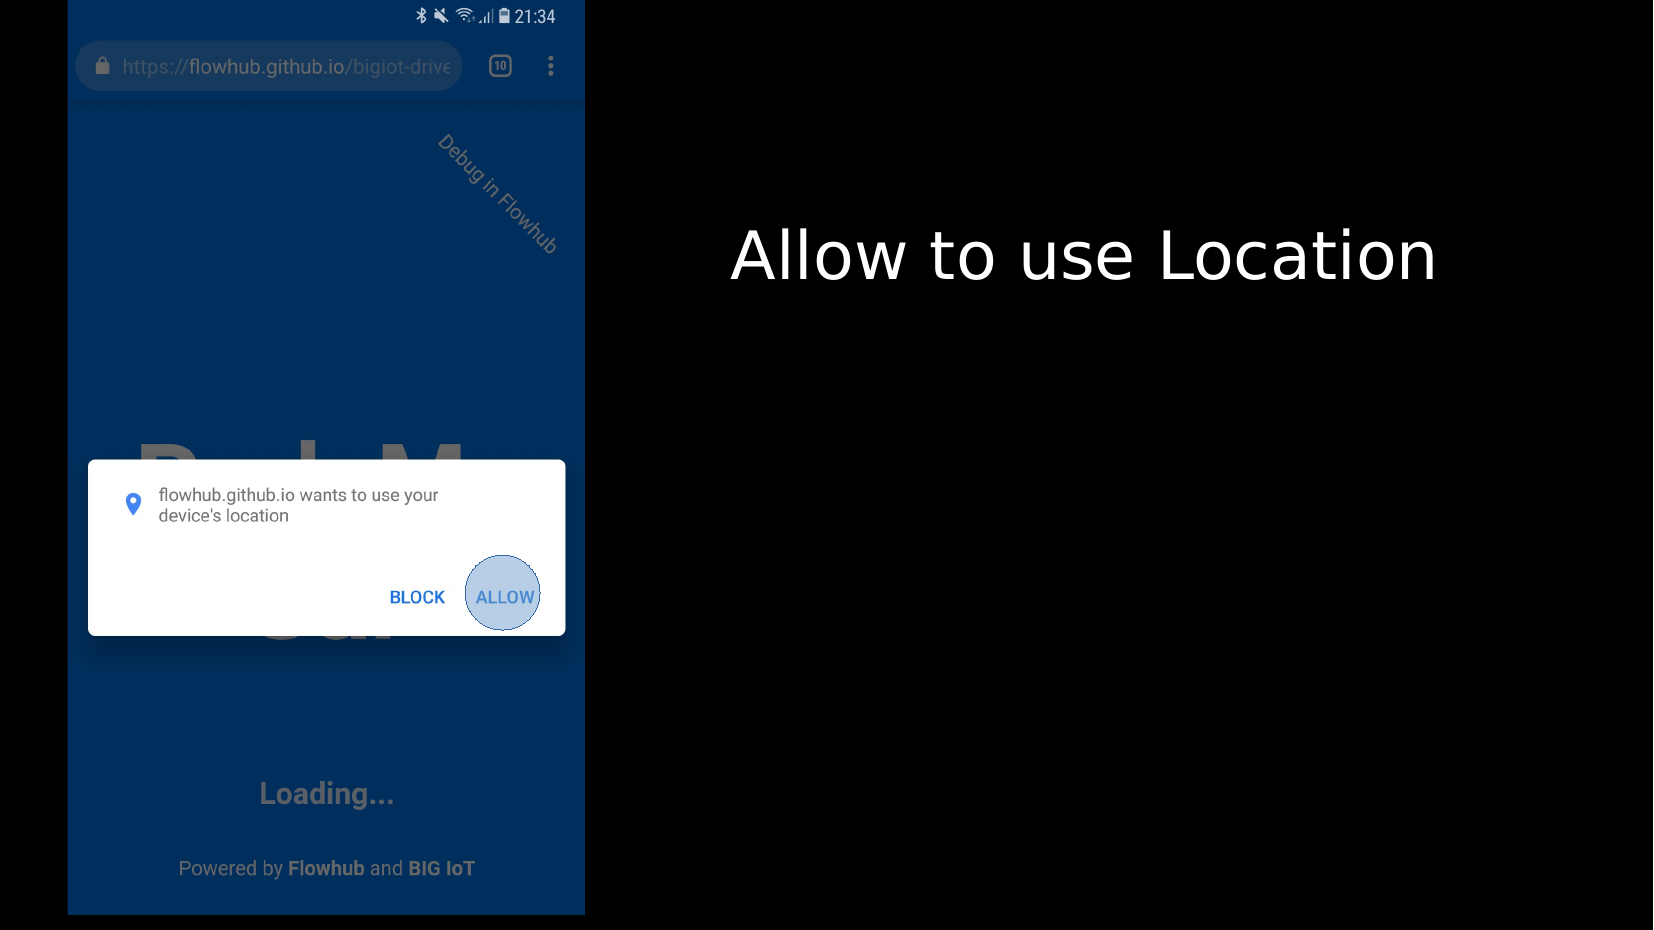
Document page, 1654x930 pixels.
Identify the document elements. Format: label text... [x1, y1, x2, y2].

list Allow to use Location [660, 217, 1571, 601]
picture [67, 0, 586, 915]
text_box [465, 555, 541, 631]
